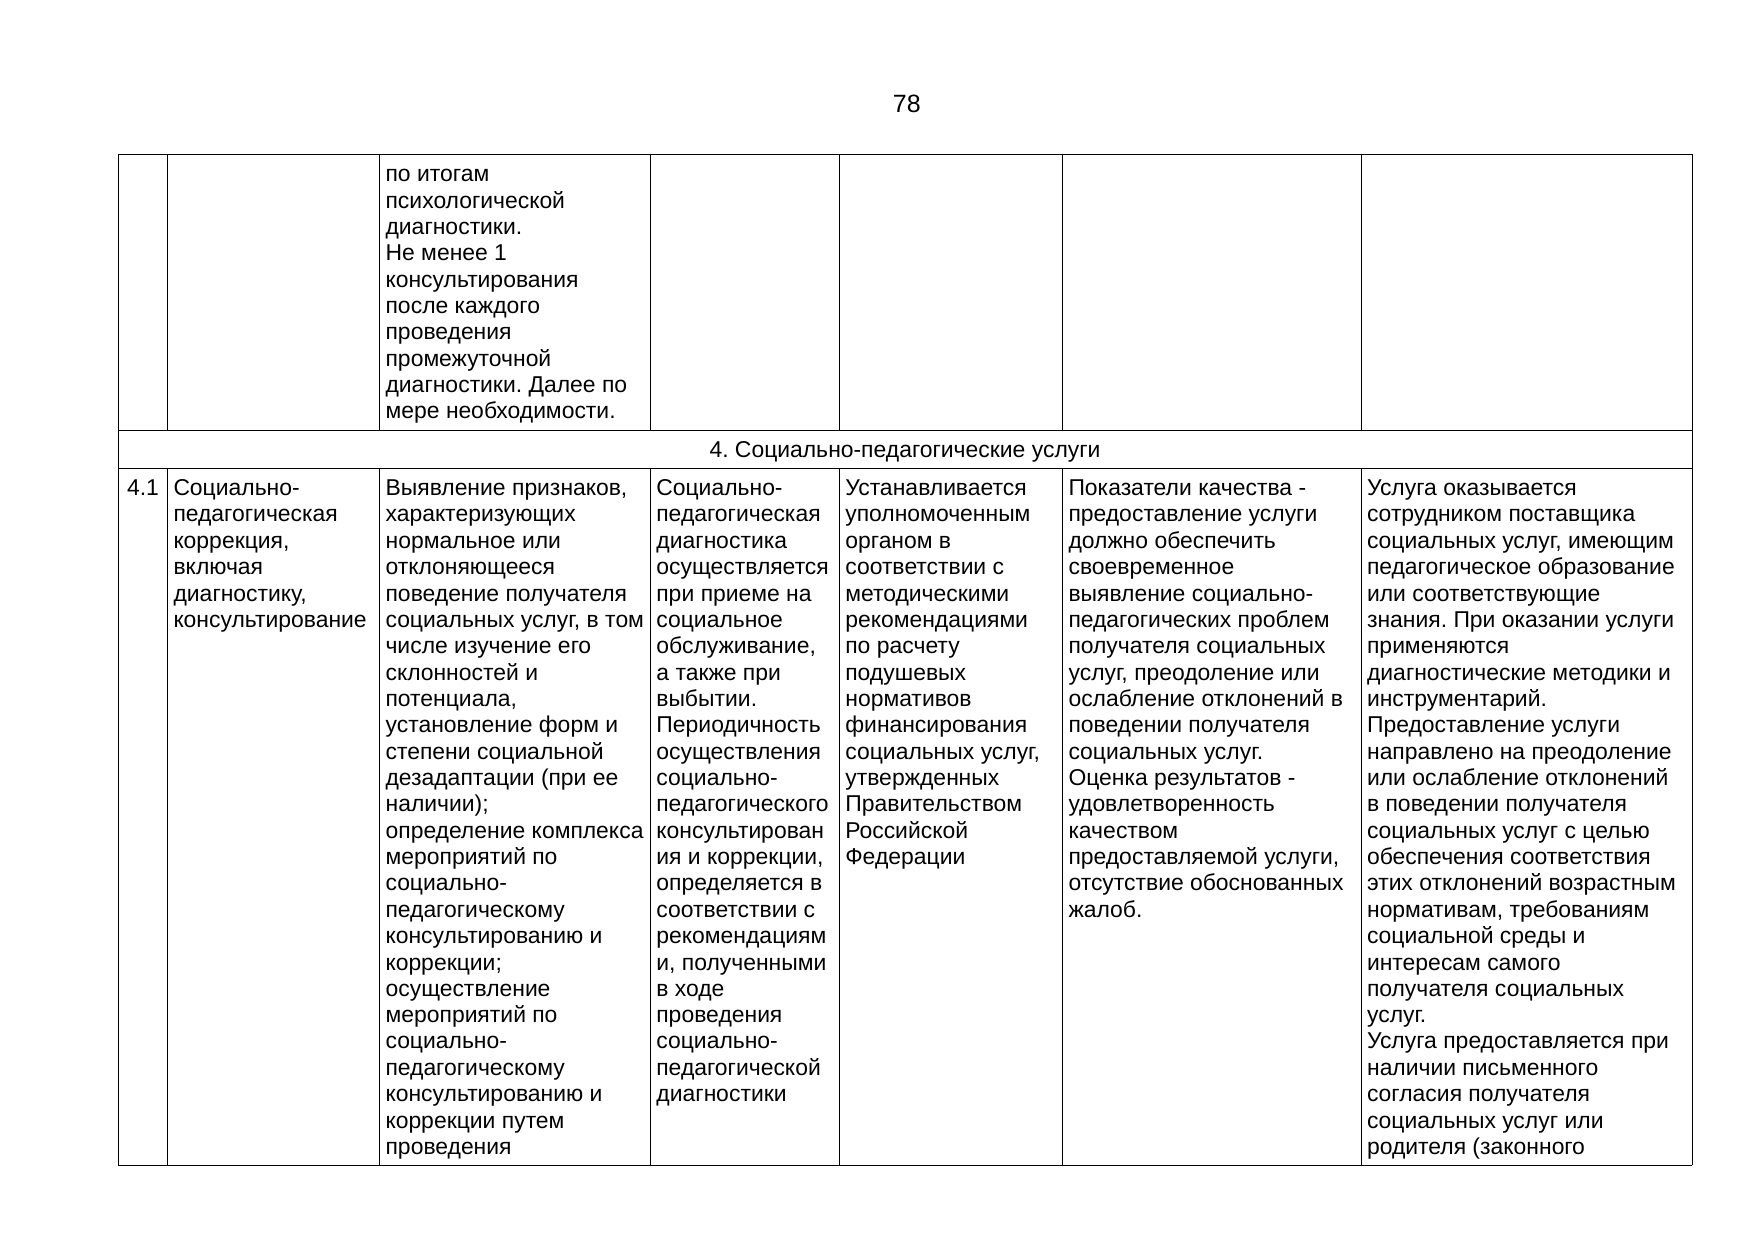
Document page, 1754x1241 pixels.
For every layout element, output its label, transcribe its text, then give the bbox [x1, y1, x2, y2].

table_cell Социально-педагогическая коррекция, включая диагностику, консультирование [168, 469, 379, 1165]
table_cell 4.1 [119, 469, 167, 1165]
table_cell [1063, 155, 1361, 430]
table_cell [1362, 155, 1692, 430]
table_cell [840, 155, 1062, 430]
table_cell 4. Социально-педагогические услуги [119, 431, 1692, 468]
table_cell [168, 155, 379, 430]
table_cell Социально-педагогическая диагностика осуществляется при приеме на социальное обслуживание, а также при выбытии. Периодичность осуществления социально-педагогического консультирования и коррекции, определяется в соответствии с рекомендациями, полученными в ходе проведения социально-педагогической диагностики [651, 469, 839, 1165]
table_cell [119, 155, 167, 430]
table_cell по итогам психологической диагностики. Не менее 1 консультирования после каждого проведения промежуточной диагностики. Далее по мере необходимости. [380, 155, 650, 430]
table_cell Показатели качества - предоставление услуги должно обеспечить своевременное выявление социально-педагогических проблем получателя социальных услуг, преодоление или ослабление отклонений в поведении получателя социальных услуг. Оценка результатов - удовлетворенность качеством предоставляемой услуги, отсутствие обоснованных жалоб. [1063, 469, 1361, 1165]
table_cell Выявление признаков, характеризующих нормальное или отклоняющееся поведение получателя социальных услуг, в том числе изучение его склонностей и потенциала, установление форм и степени социальной дезадаптации (при ее наличии); определение комплекса мероприятий по социально-педагогическому консультированию и коррекции; осуществление мероприятий по социально-педагогическому консультированию и коррекции путем проведения [380, 469, 650, 1165]
table_cell Услуга оказывается сотрудником поставщика социальных услуг, имеющим педагогическое образование или соответствующие знания. При оказании услуги применяются диагностические методики и инструментарий. Предоставление услуги направлено на преодоление или ослабление отклонений в поведении получателя социальных услуг с целью обеспечения соответствия этих отклонений возрастным нормативам, требованиям социальной среды и интересам самого получателя социальных услуг. Услуга предоставляется при наличии письменного согласия получателя социальных услуг или родителя (законного [1362, 469, 1692, 1165]
table_cell Устанавливается уполномоченным органом в соответствии с методическими рекомендациями по расчету подушевых нормативов финансирования социальных услуг, утвержденных Правительством Российской Федерации [840, 469, 1062, 1165]
table_cell [651, 155, 839, 430]
